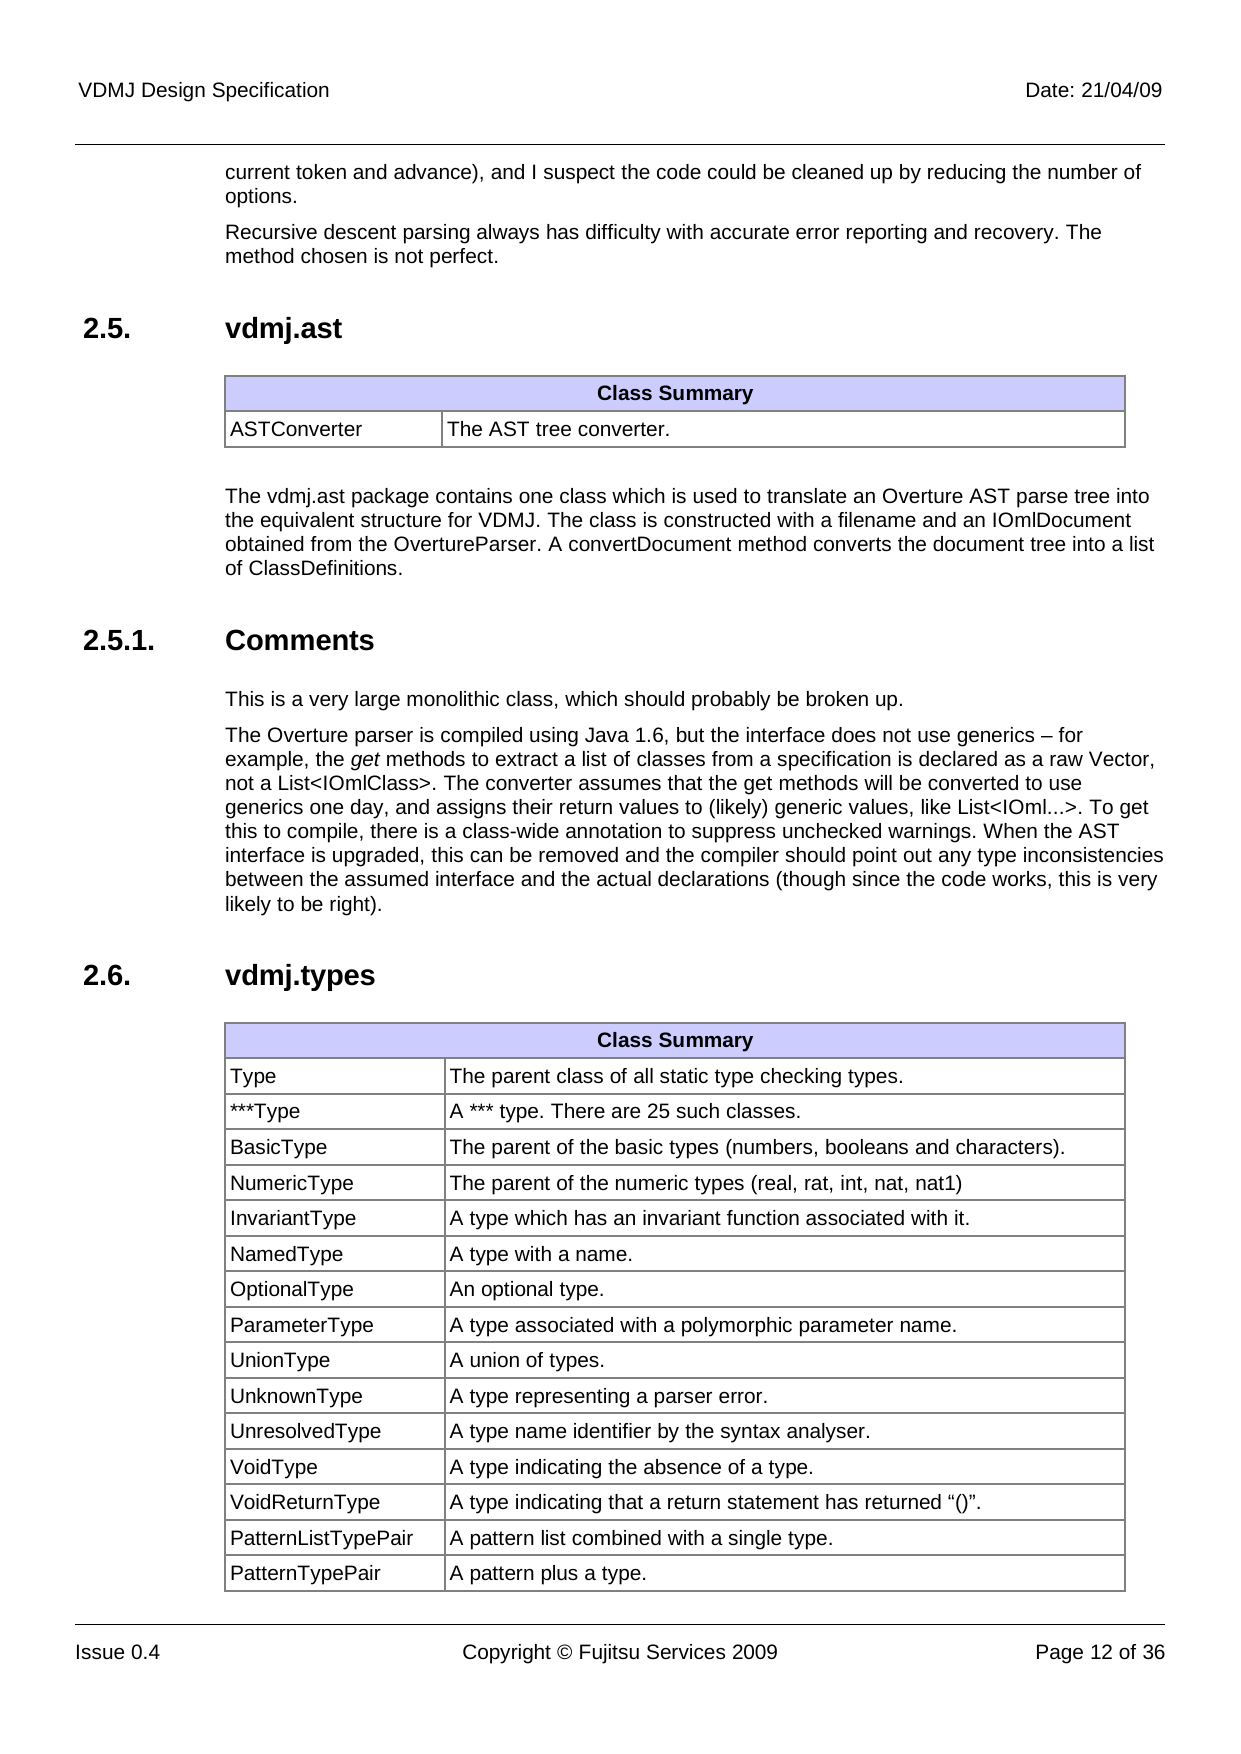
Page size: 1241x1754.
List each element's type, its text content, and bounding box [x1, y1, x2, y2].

table_cell ParameterType [226, 1308, 444, 1341]
subtitle vdmj.ast [75, 311, 1165, 344]
text current token and advance), and I suspect the code could be cleaned up by reducing the number of options. [225, 160, 1165, 208]
table_cell ASTConverter [226, 412, 441, 446]
table_cell BasicType [226, 1130, 444, 1164]
table_cell An optional type. [446, 1272, 1124, 1306]
table_cell InvariantType [226, 1201, 444, 1235]
table_cell PatternListTypePair [226, 1521, 444, 1554]
table_cell UnionType [226, 1343, 444, 1377]
subtitle Comments [75, 623, 1165, 656]
table_cell The parent class of all static type checking types. [446, 1059, 1124, 1093]
table_cell A type name identifier by the syntax analyser. [446, 1414, 1124, 1448]
text The Overture parser is compiled using Java 1.6, but the interface does not use generics – for example, the get methods to extract a list of classes from a specification is declared as a raw Vector, not a List<IOmlClass>. The converter assumes that the get methods will be converted to use generics one day, and assigns their return values to (likely) generic values, like List<IOml...>. To get this to compile, there is a class-wide annotation to suppress unchecked warnings. When the AST interface is upgraded, this can be removed and the compiler should point out any type inconsistencies between the assumed interface and the actual declarations (though since the code works, this is very likely to be right). [225, 723, 1165, 916]
table_cell A type indicating that a return statement has returned “()”. [446, 1485, 1124, 1519]
table_header Class Summary [226, 1024, 1124, 1057]
table_cell Type [226, 1059, 444, 1093]
table_cell A type associated with a polymorphic parameter name. [446, 1308, 1124, 1341]
text Recursive descent parsing always has difficulty with accurate error reporting and recovery. The method chosen is not perfect. [225, 220, 1165, 268]
table_cell The parent of the basic types (numbers, booleans and characters). [446, 1130, 1124, 1164]
table_cell VoidType [226, 1450, 444, 1483]
table_cell UnresolvedType [226, 1414, 444, 1448]
table_cell The parent of the numeric types (real, rat, int, nat, nat1) [446, 1166, 1124, 1199]
table_cell PatternTypePair [226, 1556, 444, 1590]
table_cell A type representing a parser error. [446, 1379, 1124, 1412]
table_cell A type indicating the absence of a type. [446, 1450, 1124, 1483]
subtitle vdmj.types [75, 958, 1165, 992]
table_cell A type with a name. [446, 1237, 1124, 1270]
text This is a very large monolithic class, which should probably be broken up. [225, 686, 1165, 711]
table_cell A pattern plus a type. [446, 1556, 1124, 1590]
table_cell VoidReturnType [226, 1485, 444, 1519]
table_cell NumericType [226, 1166, 444, 1199]
table_cell The AST tree converter. [443, 412, 1124, 446]
table_cell NamedType [226, 1237, 444, 1270]
table_cell A *** type. There are 25 such classes. [446, 1095, 1124, 1128]
table_cell UnknownType [226, 1379, 444, 1412]
table_cell A union of types. [446, 1343, 1124, 1377]
table_cell A type which has an invariant function associated with it. [446, 1201, 1124, 1235]
table_header Class Summary [226, 377, 1124, 410]
table_cell OptionalType [226, 1272, 444, 1306]
table_cell A pattern list combined with a single type. [446, 1521, 1124, 1554]
text The vdmj.ast package contains one class which is used to translate an Overture AST parse tree into the equivalent structure for VDMJ. The class is constructed with a filename and an IOmlDocument obtained from the OvertureParser. A convertDocument method converts the document tree into a list of ClassDefinitions. [225, 484, 1165, 580]
table_cell ***Type [226, 1095, 444, 1128]
